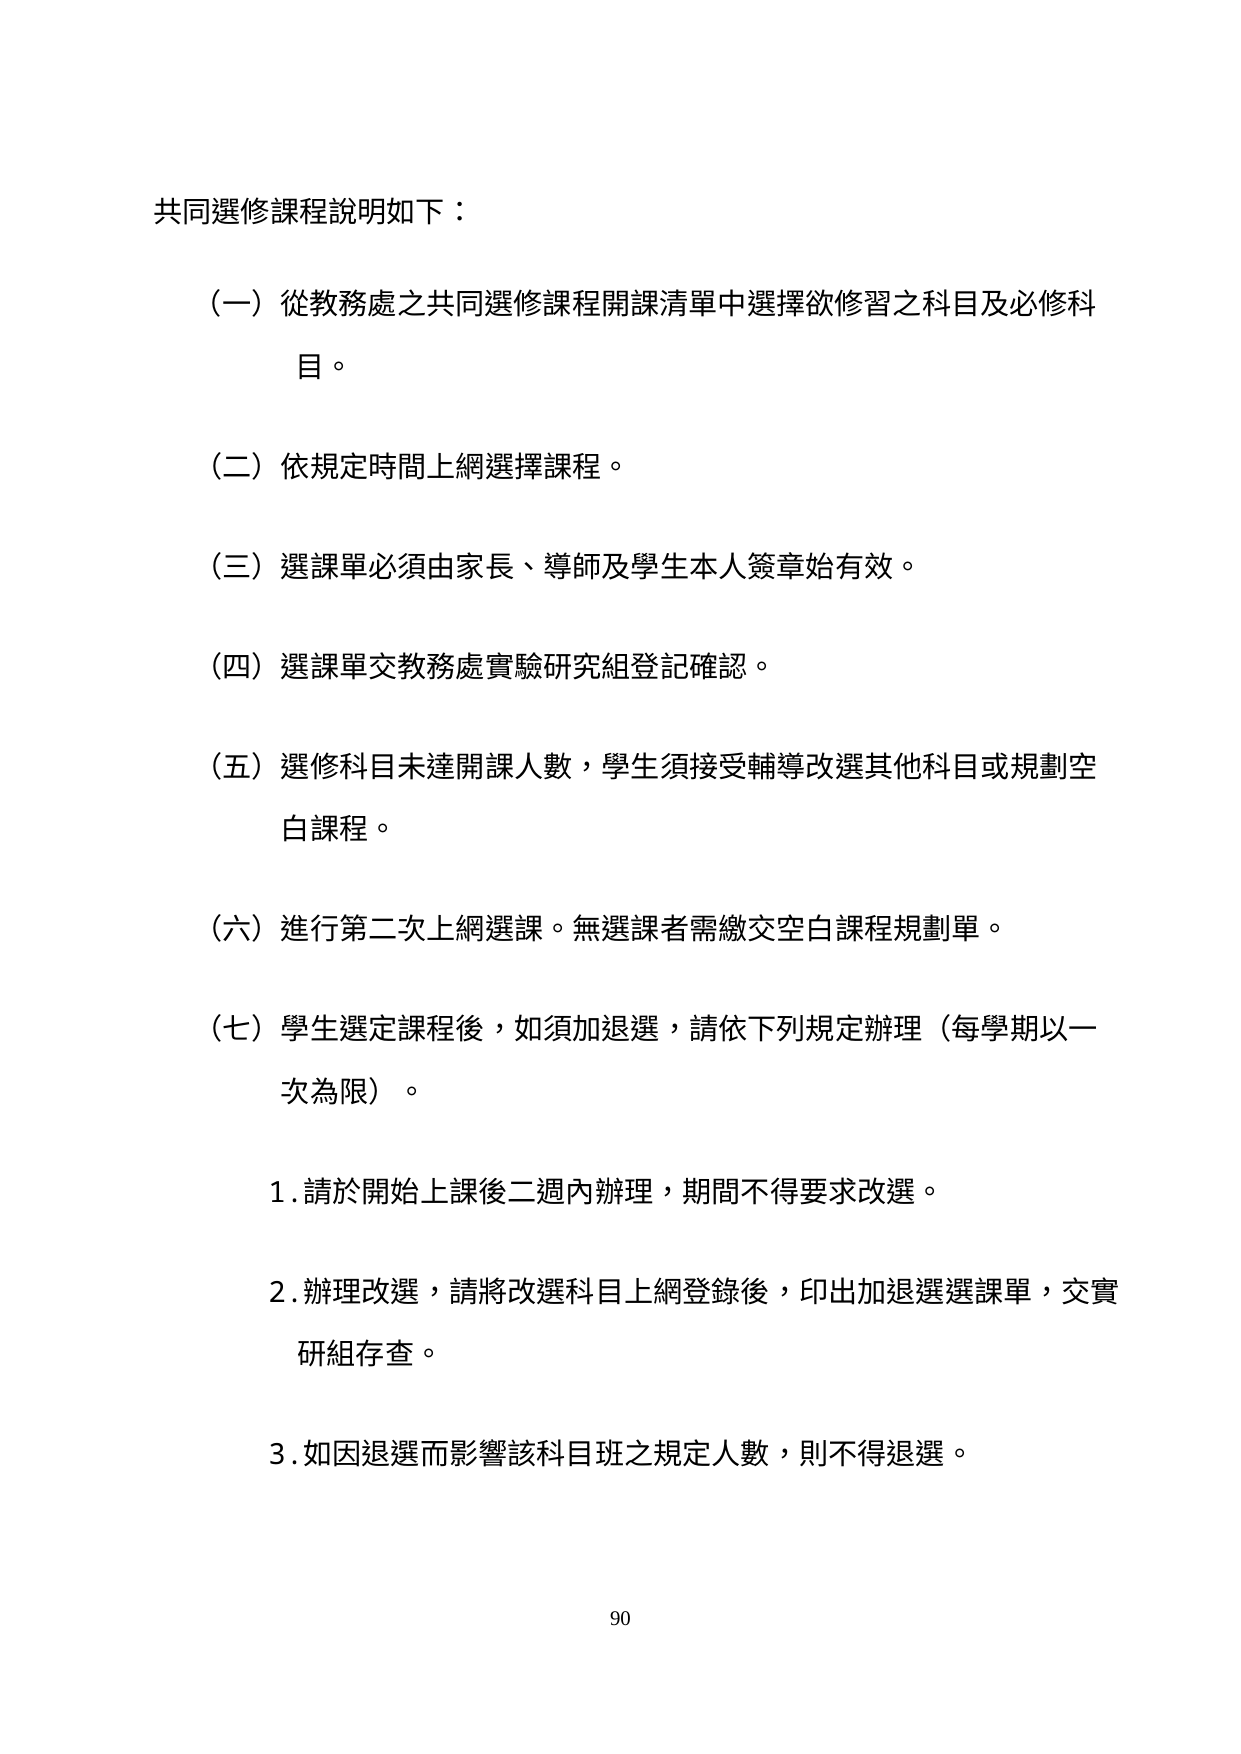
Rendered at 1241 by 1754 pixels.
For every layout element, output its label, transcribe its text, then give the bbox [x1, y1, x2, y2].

text （六）進行第二次上網選課。無選課者需繳交空白課程規劃單。 [118, 885, 1122, 948]
text 共同選修課程說明如下： [118, 169, 1122, 231]
text （五）選修科目未達開課人數，學生須接受輔導改選其他科目或規劃空白課程。 [193, 723, 1122, 848]
text （二）依規定時間上網選擇課程。 [118, 423, 1122, 485]
text （三）選課單必須由家長、導師及學生本人簽章始有效。 [118, 523, 1122, 585]
text 2.辦理改選，請將改選科目上網登錄後，印出加退選選課單，交實研組存查。 [268, 1248, 1122, 1373]
text 1.請於開始上課後二週內辦理，期間不得要求改選。 [118, 1148, 1122, 1210]
text （七）學生選定課程後，如須加退選，請依下列規定辦理（每學期以一次為限）。 [193, 985, 1122, 1110]
text 3.如因退選而影響該科目班之規定人數，則不得退選。 [118, 1410, 1122, 1473]
text （一）從教務處之共同選修課程開課清單中選擇欲修習之科目及必修科目。 [193, 260, 1122, 385]
text （四）選課單交教務處實驗研究組登記確認。 [118, 623, 1122, 685]
